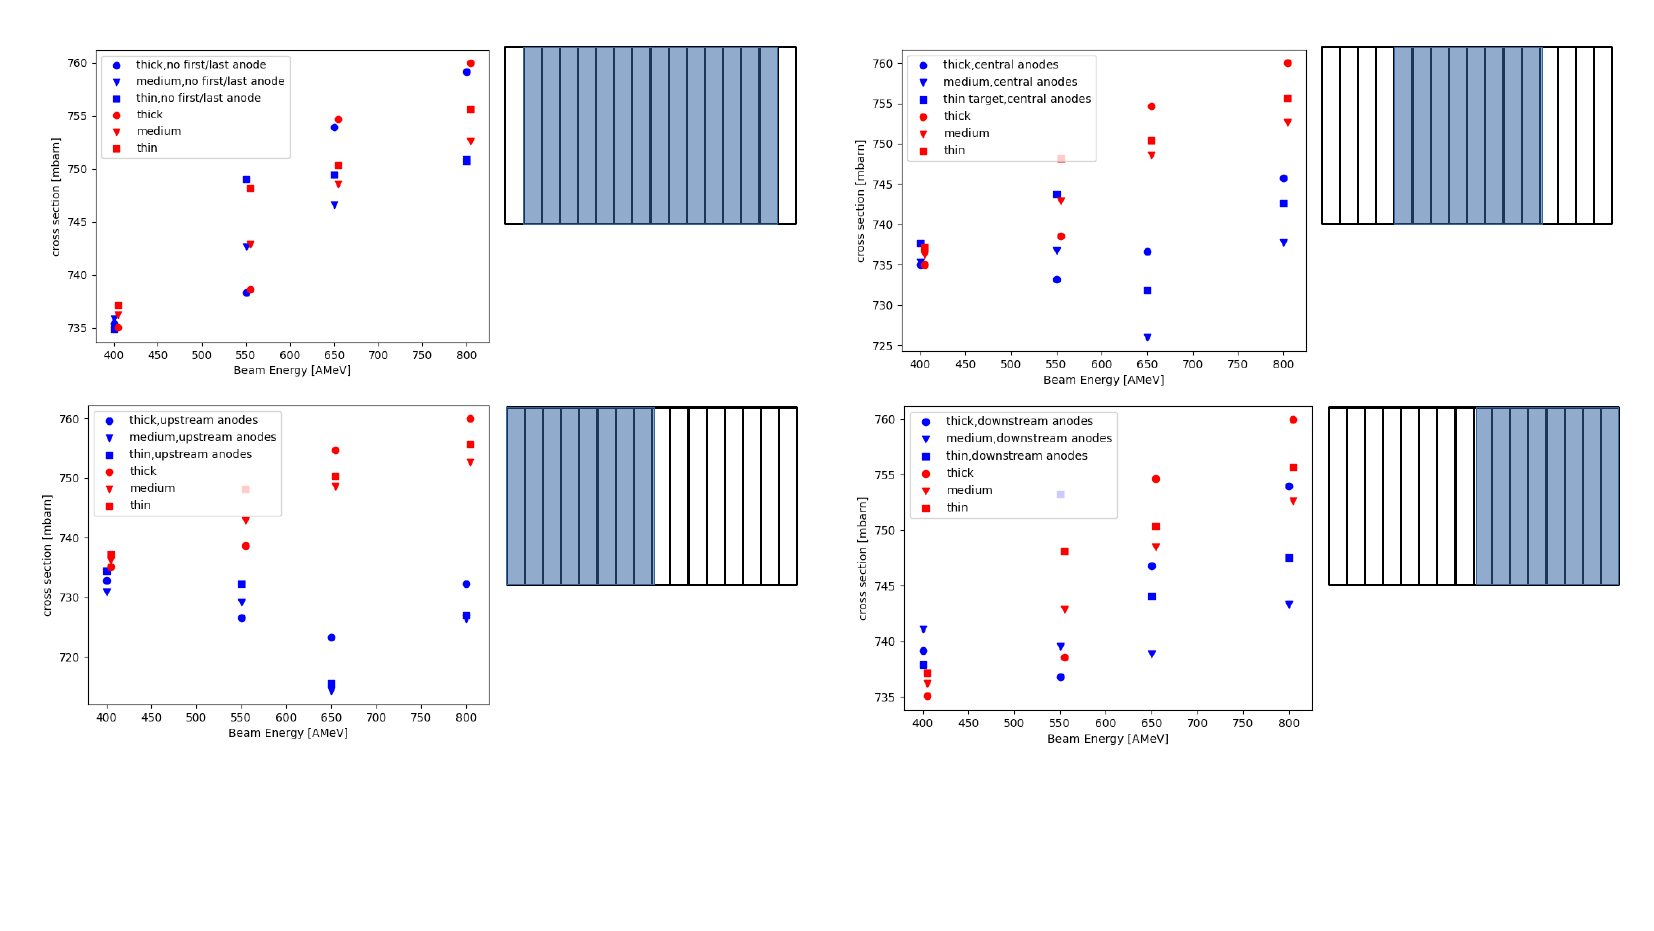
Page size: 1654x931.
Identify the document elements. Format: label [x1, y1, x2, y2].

picture [848, 41, 1312, 391]
picture [35, 41, 502, 384]
text_box [506, 407, 655, 585]
text_box [1476, 407, 1619, 585]
text_box [523, 47, 778, 225]
picture [35, 396, 502, 747]
text_box [1394, 47, 1543, 225]
picture [850, 396, 1323, 753]
